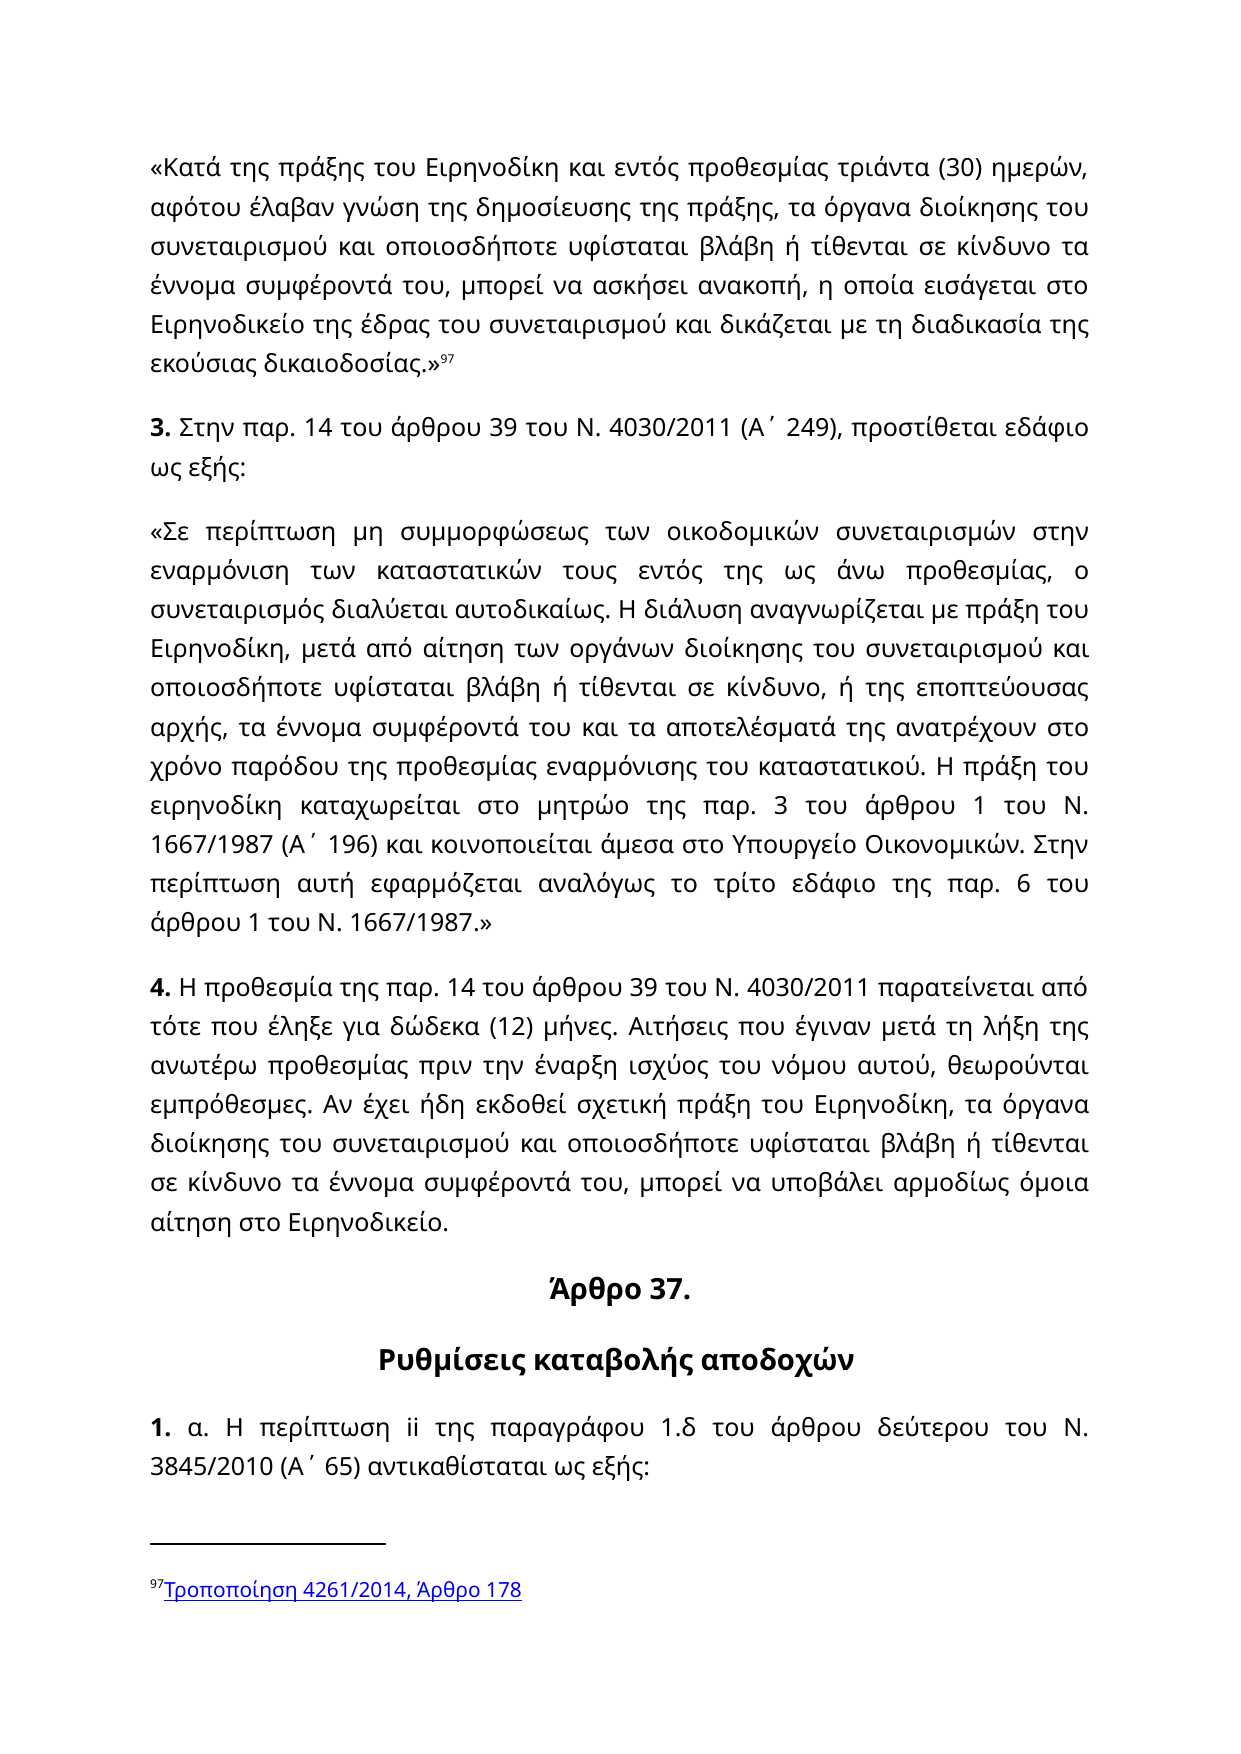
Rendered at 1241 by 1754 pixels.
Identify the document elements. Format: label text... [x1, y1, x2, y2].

text Τροποποίηση 4261/2014, Άρθρο 178 [150, 1576, 1090, 1604]
text «Κατά της πράξης του Ειρηνοδίκη και εντός προθεσμίας τριάντα (30) ημερών, αφότου έλαβαν γνώση της δημοσίευσης της πράξης, τα όργανα διοίκησης του συνεταιρισμού και οποιοσδήποτε υφίσταται βλάβη ή τίθενται σε κίνδυνο τα έννομα συμφέροντά του, μπορεί να ασκήσει ανακοπή, η οποία εισάγεται στο Ειρηνοδικείο της έδρας του συνεταιρισμού και δικάζεται με τη διαδικασία της εκούσιας δικαιοδοσίας.» [150, 150, 1090, 380]
text 1. α. Η περίπτωση ii της παραγράφου 1.δ του άρθρου δεύτερου του Ν. 3845/2010 (Α΄ 65) αντικαθίσταται ως εξής: [150, 1409, 1090, 1483]
text «Σε περίπτωση μη συμμορφώσεως των οικοδομικών συνεταιρισμών στην εναρμόνιση των καταστατικών τους εντός της ως άνω προθεσμίας, ο συνεταιρισμός διαλύεται αυτοδικαίως. Η διάλυση αναγνωρίζεται με πράξη του Ειρηνοδίκη, μετά από αίτηση των οργάνων διοίκησης του συνεταιρισμού και οποιοσδήποτε υφίσταται βλάβη ή τίθενται σε κίνδυνο, ή της εποπτεύουσας αρχής, τα έννομα συμφέροντά του και τα αποτελέσματά της ανατρέχουν στο χρόνο παρόδου της προθεσμίας εναρμόνισης του καταστατικού. Η πράξη του ειρηνοδίκη καταχωρείται στο μητρώο της παρ. 3 του άρθρου 1 του Ν. 1667/1987 (Α΄ 196) και κοινοποιείται άμεσα στο Υπουργείο Οικονομικών. Στην περίπτωση αυτή εφαρμόζεται αναλόγως το τρίτο εδάφιο της παρ. 6 του άρθρου 1 του Ν. 1667/1987.» [150, 513, 1090, 939]
subtitle Ρυθμίσεις καταβολής αποδοχών [150, 1339, 1090, 1379]
text 4. Η προθεσμία της παρ. 14 του άρθρου 39 του Ν. 4030/2011 παρατείνεται από τότε που έληξε για δώδεκα (12) μήνες. Αιτήσεις που έγιναν μετά τη λήξη της ανωτέρω προθεσμίας πριν την έναρξη ισχύος του νόμου αυτού, θεωρούνται εμπρόθεσμες. Αν έχει ήδη εκδοθεί σχετική πράξη του Ειρηνοδίκη, τα όργανα διοίκησης του συνεταιρισμού και οποιοσδήποτε υφίσταται βλάβη ή τίθενται σε κίνδυνο τα έννομα συμφέροντά του, μπορεί να υποβάλει αρμοδίως όμοια αίτηση στο Ειρηνοδικείο. [150, 969, 1090, 1238]
text 3. Στην παρ. 14 του άρθρου 39 του Ν. 4030/2011 (Α΄ 249), προστίθεται εδάφιο ως εξής: [150, 410, 1090, 483]
subtitle Άρθρο 37. [150, 1268, 1090, 1308]
